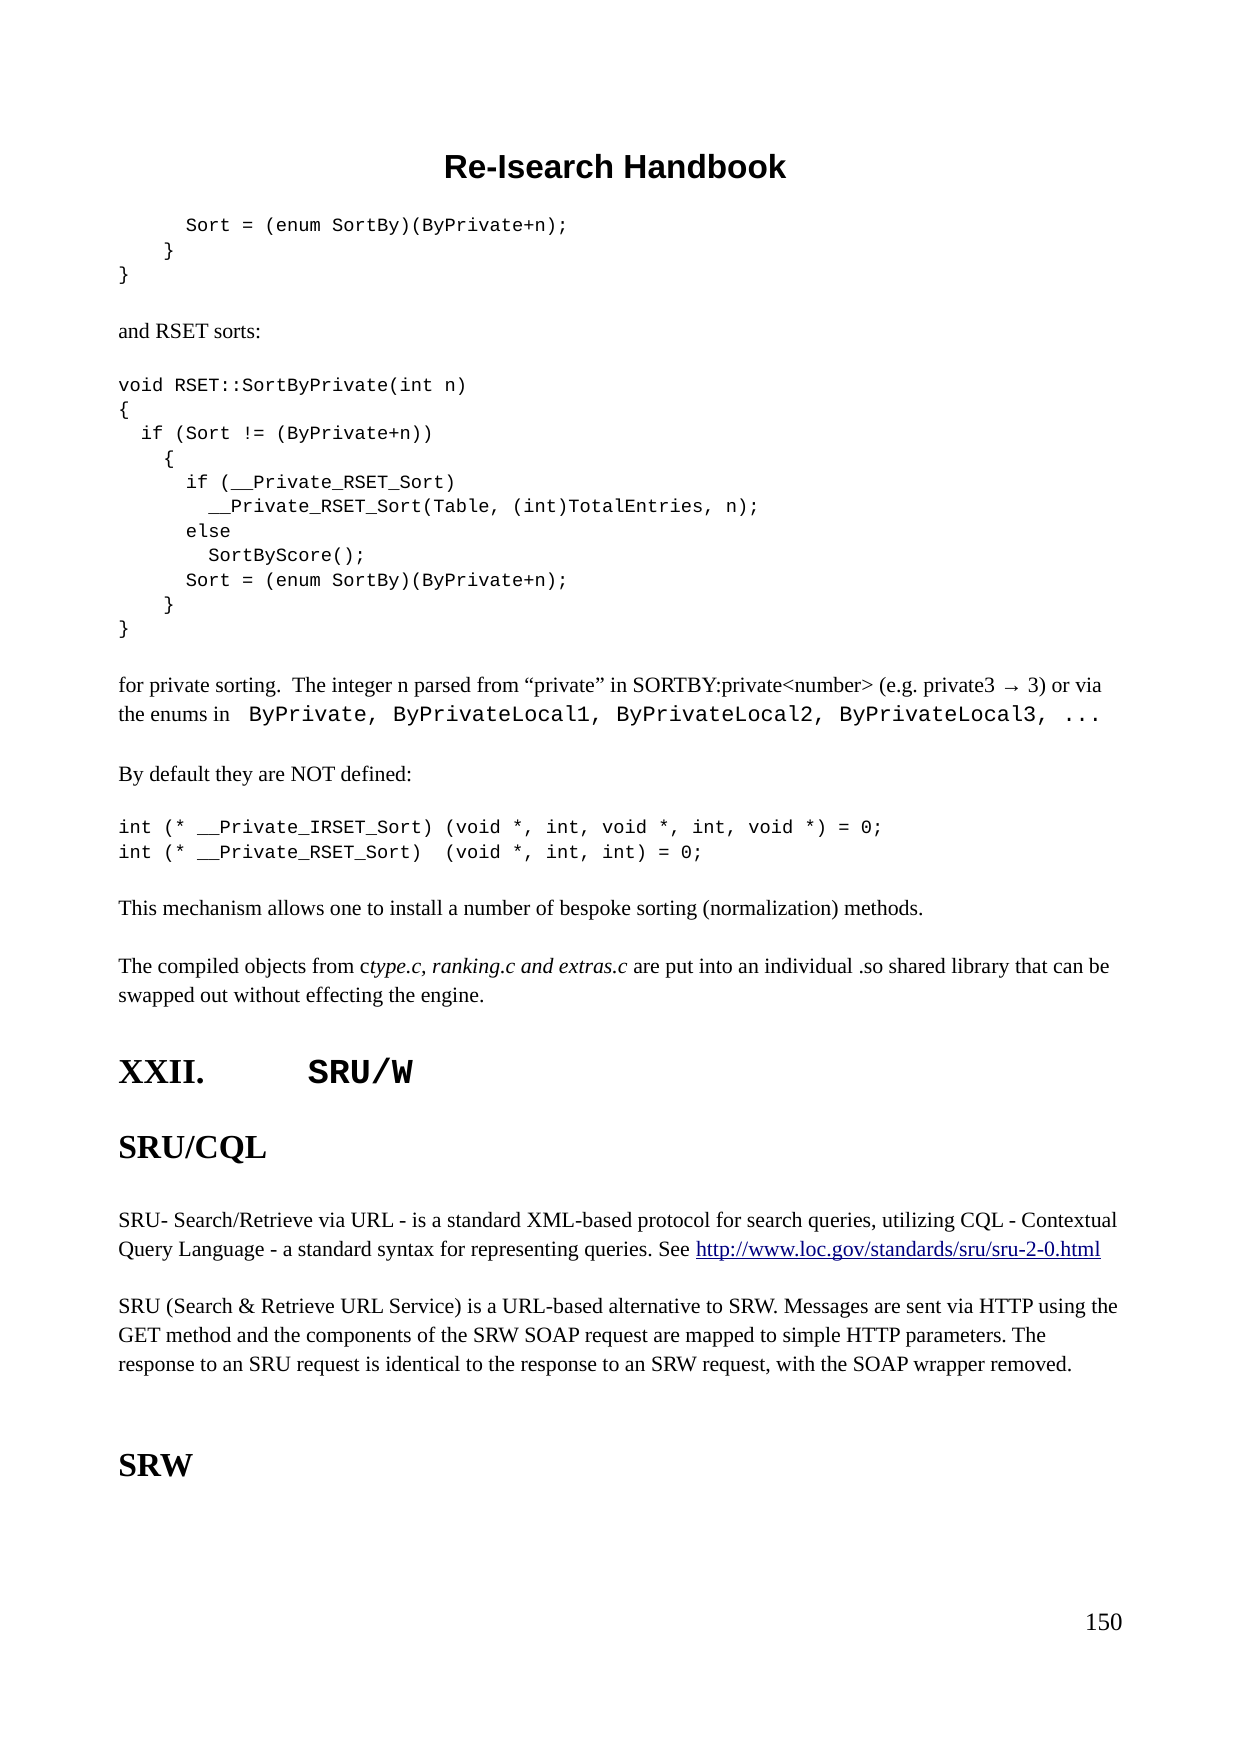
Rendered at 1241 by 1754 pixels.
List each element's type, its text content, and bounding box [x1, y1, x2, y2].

text if (__Private_RSET_Sort) [118, 473, 1122, 494]
text } [118, 619, 1122, 640]
text Sort = (enum SortBy)(ByPrivate+n); [118, 570, 1122, 592]
text The compiled objects from ctype.c, ranking.c and extras.c are put into an individual .so shared library that can be swapped out without effecting the engine. [118, 953, 1122, 1007]
text SRU- Search/Retrieve via URL - is a standard XML-based protocol for search queries, utilizing CQL - Contextual Query Language - a standard syntax for representing queries. See http://www.loc.gov/standards/sru/sru-2-0.html [118, 1207, 1122, 1261]
text int (* __Private_RSET_Sort) (void *, int, int) = 0; [118, 842, 1122, 864]
text SortByScore(); [118, 546, 1122, 567]
text } [118, 265, 1122, 286]
text and RSET sorts: [118, 318, 1122, 343]
text int (* __Private_IRSET_Sort) (void *, int, void *, int, void *) = 0; [118, 818, 1122, 839]
subtitle SRW [118, 1444, 1122, 1483]
text } [118, 241, 1122, 262]
text SRU (Search & Retrieve URL Service) is a URL-based alternative to SRW. Messages are sent via HTTP using the GET method and the components of the SRW SOAP request are mapped to simple HTTP parameters. The response to an SRU request is identical to the response to an SRW request, with the SOAP wrapper removed. [118, 1293, 1122, 1376]
subtitle SRU/W [118, 1051, 1122, 1094]
text By default they are NOT defined: [118, 761, 1122, 786]
text void RSET::SortByPrivate(int n) [118, 375, 1122, 397]
text for private sorting. The integer n parsed from “private” in SORTBY:private<number> (e.g. private3 → 3) or via the enums in ByPrivate, ByPrivateLocal1, ByPrivateLocal2, ByPrivateLocal3, ... [118, 672, 1122, 728]
text } [118, 595, 1122, 616]
text Sort = (enum SortBy)(ByPrivate+n); [118, 216, 1122, 237]
text else [118, 522, 1122, 543]
subtitle SRU/CQL [118, 1127, 1122, 1166]
text This mechanism allows one to install a number of bespoke sorting (normalization) methods. [118, 895, 1122, 921]
text __Private_RSET_Sort(Table, (int)TotalEntries, n); [118, 497, 1122, 518]
text { [118, 400, 1122, 421]
text { [118, 448, 1122, 470]
text if (Sort != (ByPrivate+n)) [118, 424, 1122, 445]
